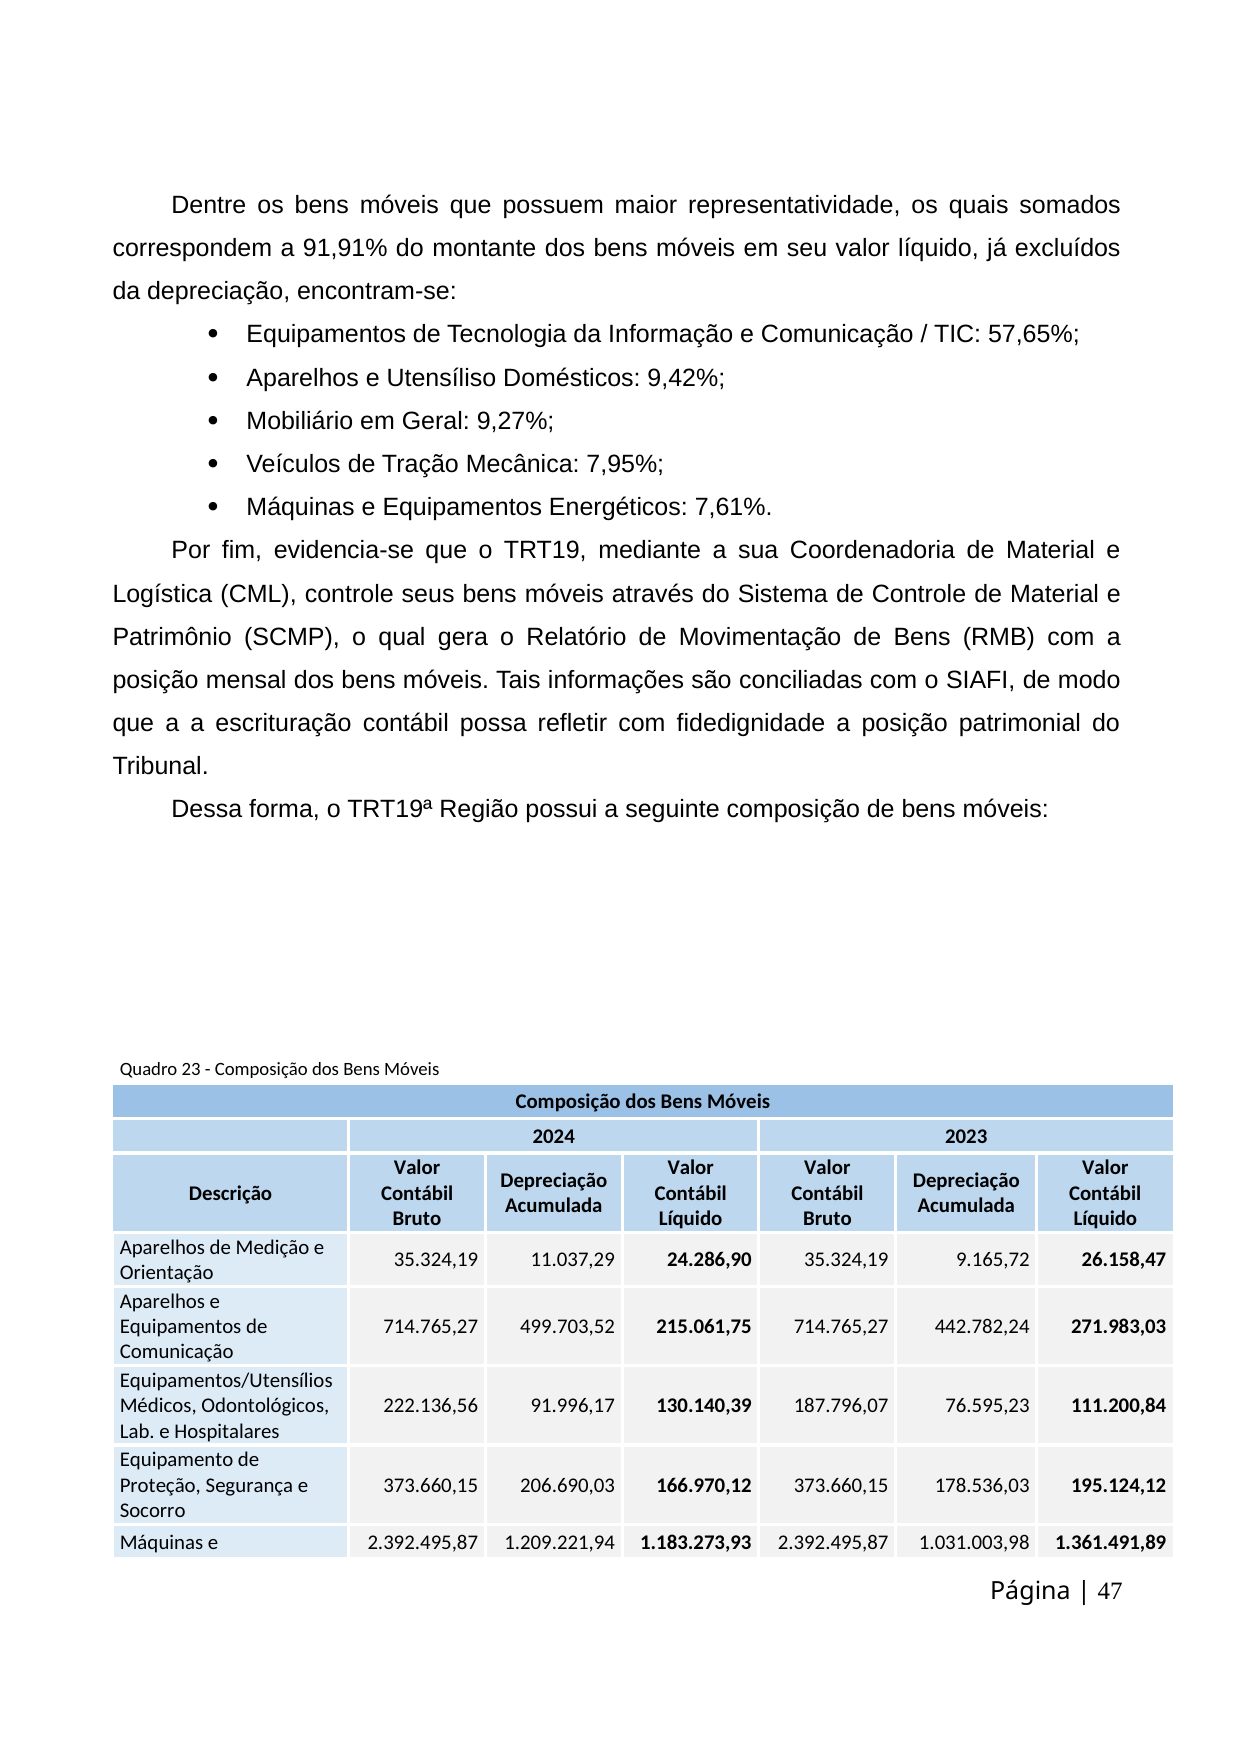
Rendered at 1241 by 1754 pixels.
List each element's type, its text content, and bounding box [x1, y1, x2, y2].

table_cell 215.061,75 [624, 1288, 757, 1364]
table_cell Equipamento de Proteção, Segurança e Socorro [114, 1447, 347, 1523]
table_cell 499.703,52 [487, 1288, 621, 1364]
table_cell 130.140,39 [624, 1367, 757, 1443]
table_cell 1.209.221,94 [487, 1526, 621, 1557]
table_header Quadro 23 - Composição dos Bens Móveis [112, 1053, 1037, 1084]
table_cell 373.660,15 [350, 1447, 484, 1523]
table_cell [113, 1120, 347, 1151]
table_cell Valor Contábil Líquido [624, 1155, 757, 1231]
table_cell 714.765,27 [350, 1288, 484, 1364]
table_cell 442.782,24 [897, 1288, 1035, 1364]
table_cell 11.037,29 [487, 1234, 621, 1285]
table_cell Aparelhos e Equipamentos de Comunicação [114, 1288, 347, 1364]
table_cell 714.765,27 [760, 1288, 894, 1364]
table_cell 271.983,03 [1038, 1288, 1173, 1364]
table_cell 26.158,47 [1038, 1234, 1173, 1285]
list Mobiliário em Geral: 9,27%; [209, 406, 1122, 435]
table_cell 91.996,17 [487, 1367, 621, 1443]
table_cell 35.324,19 [760, 1234, 894, 1285]
table_cell 1.183.273,93 [624, 1526, 757, 1557]
table_cell Máquinas e [114, 1526, 347, 1557]
text Dentre os bens móveis que possuem maior representatividade, os quais somados correspondem a 91,91% do montante dos bens móveis em seu valor líquido, já excluídos da depreciação, encontram-se: [112, 190, 1122, 305]
table_cell 76.595,23 [897, 1367, 1035, 1443]
table_cell 9.165,72 [897, 1234, 1035, 1285]
table_cell 111.200,84 [1038, 1367, 1173, 1443]
table_cell 1.031.003,98 [897, 1526, 1035, 1557]
table_cell Descrição [113, 1155, 347, 1231]
table_cell 2023 [760, 1120, 1173, 1151]
table_cell Composição dos Bens Móveis [113, 1085, 1173, 1117]
list Veículos de Tração Mecânica: 7,95%; [209, 449, 1122, 478]
table_cell Valor Contábil Bruto [760, 1155, 894, 1231]
list Aparelhos e Utensíliso Domésticos: 9,42%; [209, 363, 1122, 391]
table_cell Depreciação Acumulada [487, 1155, 621, 1231]
table_cell 2.392.495,87 [350, 1526, 484, 1557]
table_cell 24.286,90 [624, 1234, 757, 1285]
table_cell 222.136,56 [350, 1367, 484, 1443]
table_cell 178.536,03 [897, 1447, 1035, 1523]
table_cell 373.660,15 [760, 1447, 894, 1523]
table_cell 195.124,12 [1038, 1447, 1173, 1523]
table_cell Equipamentos/Utensílios Médicos, Odontológicos, Lab. e Hospitalares [114, 1367, 347, 1443]
text Dessa forma, o TRT19ª Região possui a seguinte composição de bens móveis: [112, 794, 1122, 823]
table_header [1037, 1053, 1173, 1084]
table_cell Valor Contábil Líquido [1038, 1155, 1173, 1231]
table_cell Valor Contábil Bruto [350, 1155, 484, 1231]
table_cell 206.690,03 [487, 1447, 621, 1523]
list Equipamentos de Tecnologia da Informação e Comunicação / TIC: 57,65%; [209, 319, 1122, 348]
table_cell 187.796,07 [760, 1367, 894, 1443]
table_cell 2024 [350, 1120, 757, 1151]
table_cell 166.970,12 [624, 1447, 757, 1523]
list Máquinas e Equipamentos Energéticos: 7,61%. [209, 492, 1122, 521]
table_cell 35.324,19 [350, 1234, 484, 1285]
table_cell Depreciação Acumulada [897, 1155, 1035, 1231]
table_cell Aparelhos de Medição e Orientação [114, 1234, 347, 1285]
table_cell 1.361.491,89 [1038, 1526, 1173, 1557]
table_cell 2.392.495,87 [760, 1526, 894, 1557]
text Por fim, evidencia-se que o TRT19, mediante a sua Coordenadoria de Material e Logística (CML), controle seus bens móveis através do Sistema de Controle de Material e Patrimônio (SCMP), o qual gera o Relatório de Movimentação de Bens (RMB) com a posição mensal dos bens móveis. Tais informações são conciliadas com o SIAFI, de modo que a a escrituração contábil possa refletir com fidedignidade a posição patrimonial do Tribunal. [112, 536, 1122, 780]
